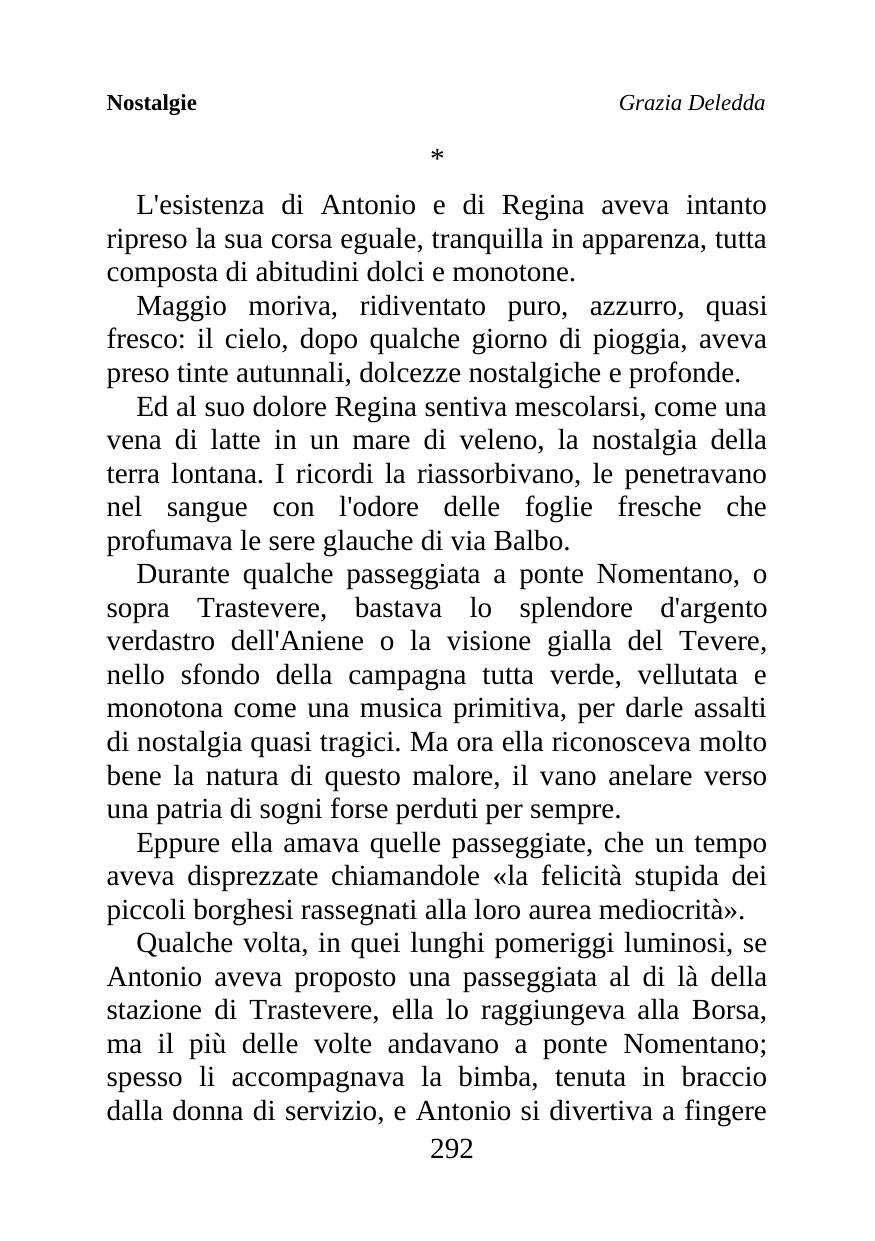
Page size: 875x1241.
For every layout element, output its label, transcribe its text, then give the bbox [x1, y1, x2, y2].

text Durante qualche passeggiata a ponte Nomentano, o sopra Trastevere, bastava lo splendore d'argento verdastro dell'Aniene o la visione gialla del Tevere, nello sfondo della campagna tutta verde, vellutata e monotona come una musica primitiva, per darle assalti di nostalgia quasi tragici. Ma ora ella riconosceva molto bene la natura di questo malore, il vano anelare verso una patria di sogni forse perduti per sempre. [106, 556, 768, 825]
text Qualche volta, in quei lunghi pomeriggi luminosi, se Antonio aveva proposto una passeggiata al di là della stazione di Trastevere, ella lo raggiungeva alla Borsa, ma il più delle volte andavano a ponte Nomentano; spesso li accompagnava la bimba, tenuta in braccio dalla donna di servizio, e Antonio si divertiva a fingere [106, 925, 768, 1127]
text Eppure ella amava quelle passeggiate, che un tempo aveva disprezzate chiamandole «la felicità stupida dei piccoli borghesi rassegnati alla loro aurea mediocrità». [106, 825, 768, 925]
text * [106, 141, 768, 175]
text Maggio moriva, ridiventato puro, azzurro, quasi fresco: il cielo, dopo qualche giorno di pioggia, aveva preso tinte autunnali, dolcezze nostalgiche e profonde. [106, 288, 768, 389]
text L'esistenza di Antonio e di Regina aveva intanto ripreso la sua corsa eguale, tranquilla in apparenza, tutta composta di abitudini dolci e monotone. [106, 187, 768, 288]
text Ed al suo dolore Regina sentiva mescolarsi, come una vena di latte in un mare di veleno, la nostalgia della terra lontana. I ricordi la riassorbivano, le penetravano nel sangue con l'odore delle foglie fresche che profumava le sere glauche di via Balbo. [106, 389, 768, 556]
